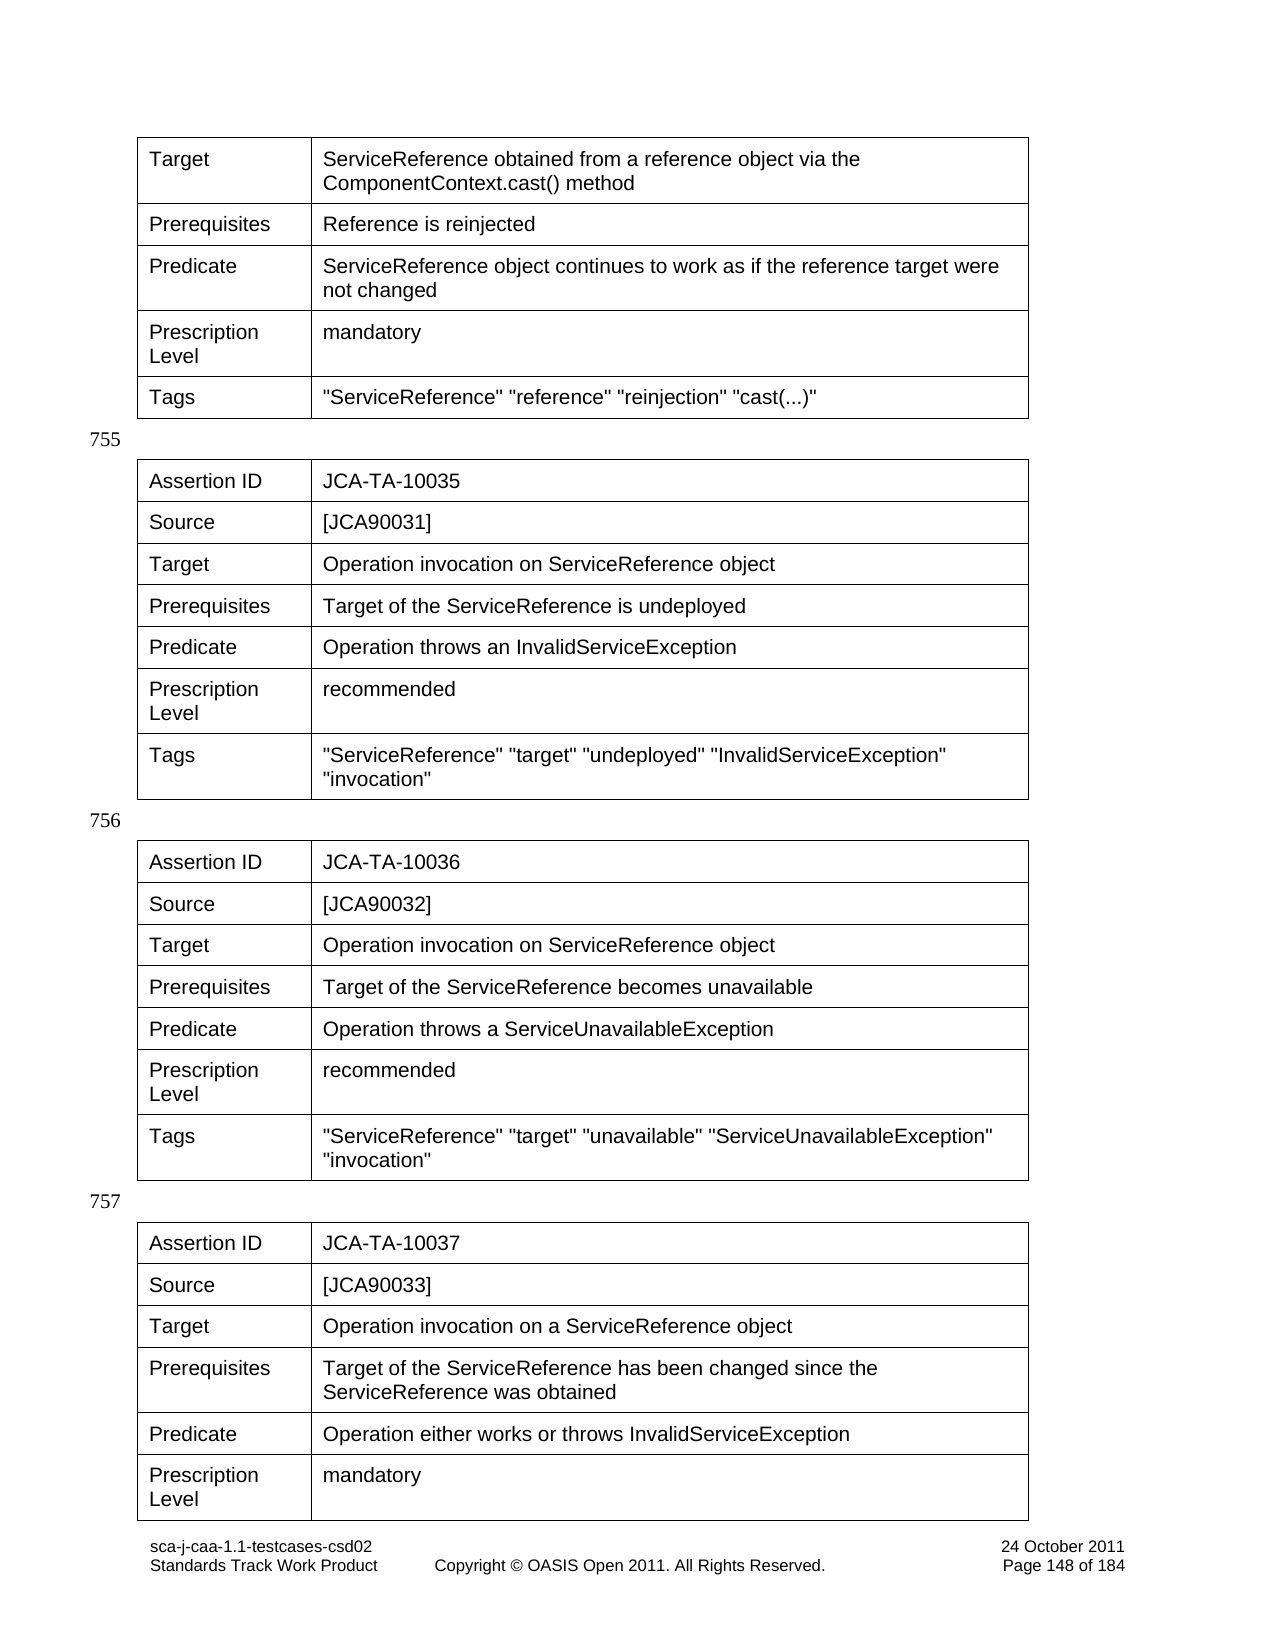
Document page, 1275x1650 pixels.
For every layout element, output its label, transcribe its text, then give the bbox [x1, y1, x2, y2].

table_cell Prescription Level [138, 669, 311, 733]
table_cell Prerequisites [138, 204, 311, 244]
table_cell Target of the ServiceReference has been changed since the ServiceReference was obtained [312, 1348, 1028, 1412]
table_cell Tags [138, 1115, 311, 1180]
table_cell Operation invocation on a ServiceReference object [312, 1306, 1028, 1347]
table_cell Source [138, 1264, 311, 1305]
table_header JCA-TA-10036 [312, 841, 1028, 882]
table_cell Tags [138, 377, 311, 417]
table_cell [JCA90032] [312, 883, 1028, 924]
table_cell Operation either works or throws InvalidServiceException [312, 1413, 1028, 1454]
table_cell Target [138, 544, 311, 584]
table_header JCA-TA-10035 [312, 460, 1028, 501]
table_cell Predicate [138, 246, 311, 310]
table_cell Predicate [138, 1413, 311, 1454]
table_cell mandatory [312, 311, 1028, 376]
table_cell [JCA90033] [312, 1264, 1028, 1305]
table_cell Prerequisites [138, 1348, 311, 1412]
table_cell Operation invocation on ServiceReference object [312, 925, 1028, 965]
table_cell Prerequisites [138, 585, 311, 626]
table_cell [JCA90031] [312, 502, 1028, 542]
table_header Assertion ID [138, 841, 311, 882]
table_cell Prescription Level [138, 1050, 311, 1114]
table_cell Operation invocation on ServiceReference object [312, 544, 1028, 584]
table_cell Operation throws a ServiceUnavailableException [312, 1008, 1028, 1049]
table_cell Target [138, 1306, 311, 1347]
table_cell "ServiceReference" "reference" "reinjection" "cast(...)" [312, 377, 1028, 417]
table_cell Target [138, 925, 311, 965]
table_cell Prescription Level [138, 311, 311, 376]
table_cell Source [138, 502, 311, 542]
table_cell Operation throws an InvalidServiceException [312, 627, 1028, 667]
table_cell "ServiceReference" "target" "unavailable" "ServiceUnavailableException" "invocation" [312, 1115, 1028, 1180]
table_cell Predicate [138, 627, 311, 667]
table_header JCA-TA-10037 [312, 1223, 1028, 1263]
table_cell "ServiceReference" "target" "undeployed" "InvalidServiceException" "invocation" [312, 734, 1028, 799]
table_header Assertion ID [138, 460, 311, 501]
table_cell Target [138, 138, 311, 203]
table_cell Target of the ServiceReference is undeployed [312, 585, 1028, 626]
table_cell Reference is reinjected [312, 204, 1028, 244]
table_cell Tags [138, 734, 311, 799]
table_cell ServiceReference obtained from a reference object via the ComponentContext.cast() method [312, 138, 1028, 203]
table_cell Prescription Level [138, 1455, 311, 1519]
table_cell Predicate [138, 1008, 311, 1049]
table_cell recommended [312, 1050, 1028, 1114]
table_header Assertion ID [138, 1223, 311, 1263]
table_cell Source [138, 883, 311, 924]
table_cell mandatory [312, 1455, 1028, 1519]
table_cell ServiceReference object continues to work as if the reference target were not changed [312, 246, 1028, 310]
table_cell Prerequisites [138, 966, 311, 1007]
table_cell Target of the ServiceReference becomes unavailable [312, 966, 1028, 1007]
table_cell recommended [312, 669, 1028, 733]
